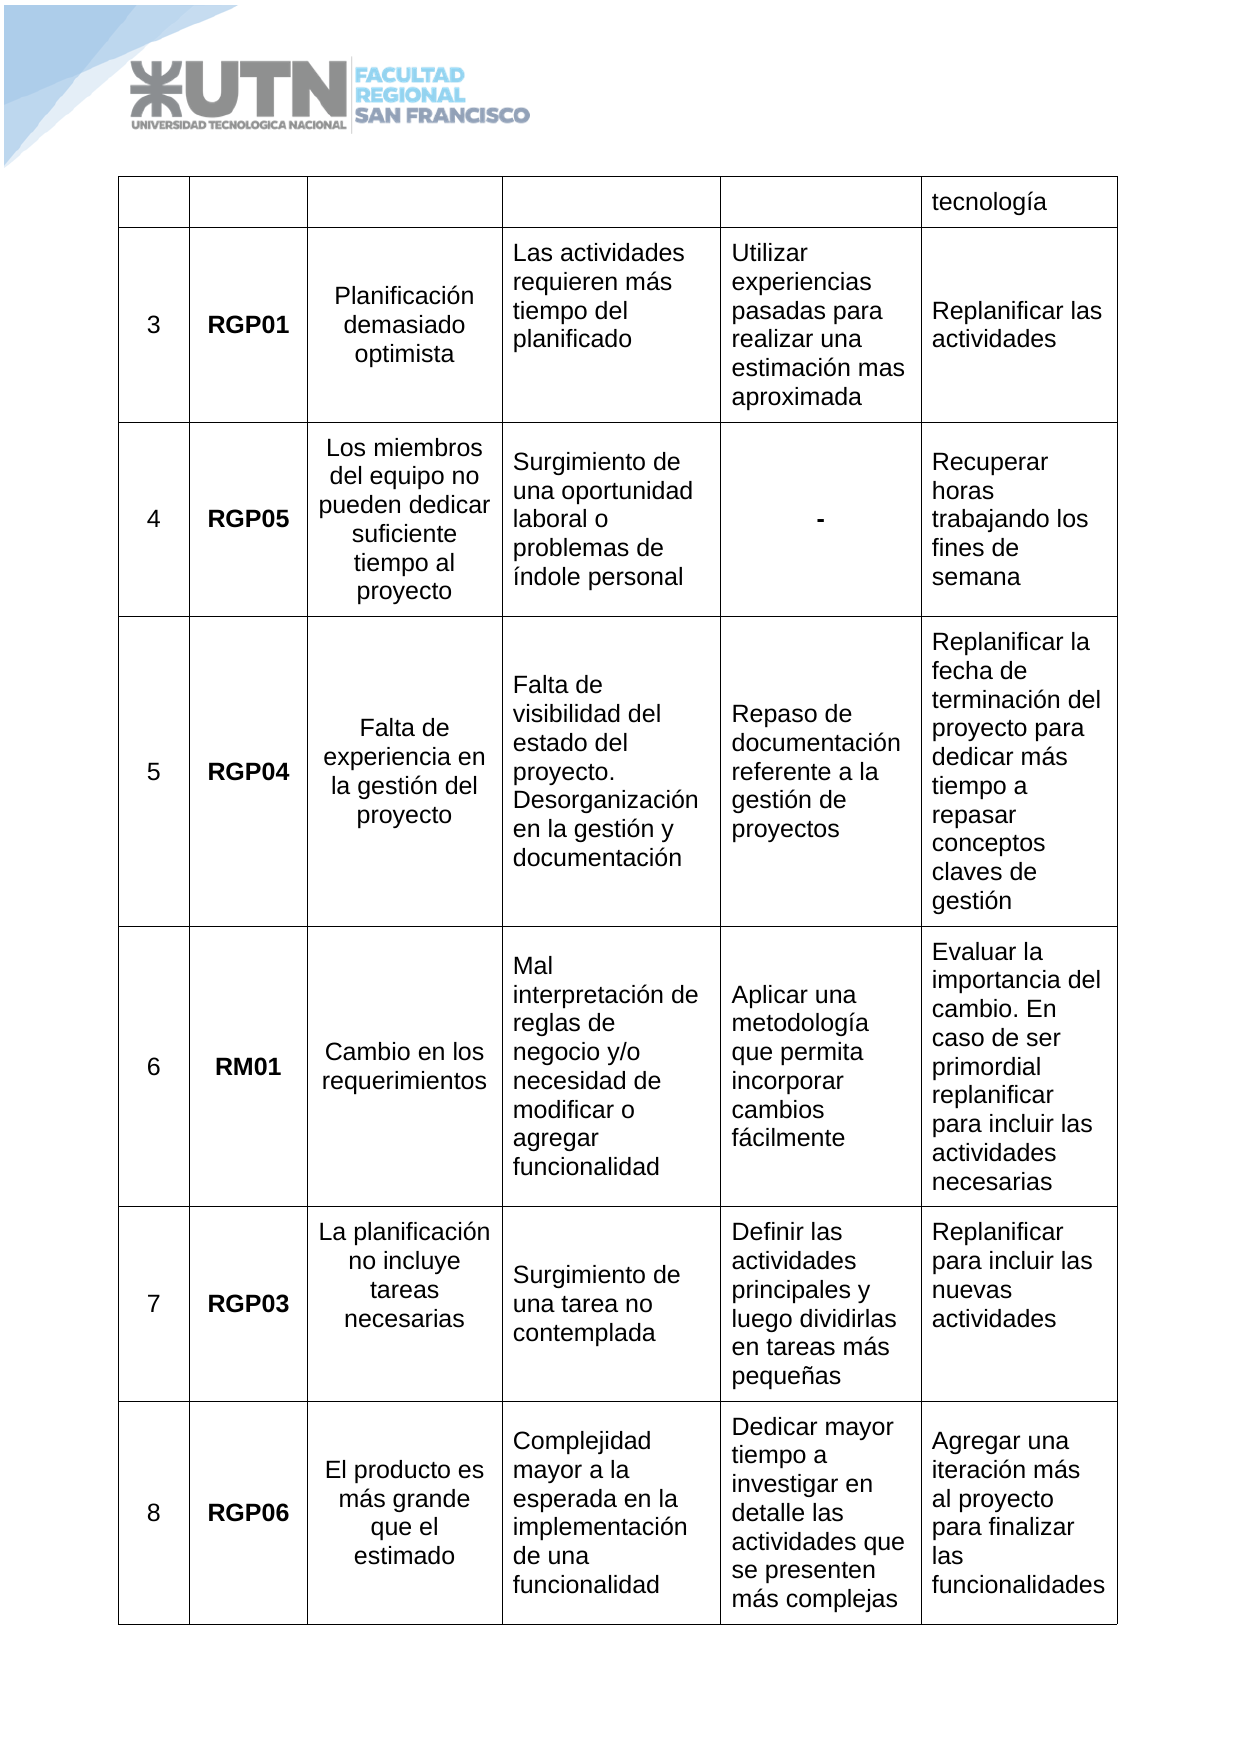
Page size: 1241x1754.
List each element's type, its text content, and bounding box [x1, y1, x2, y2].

table_cell RGP03 [190, 1207, 307, 1401]
table_cell Dedicar mayor tiempo a investigar en detalle las actividades que se presenten más complejas [721, 1402, 921, 1624]
table_cell Los miembros del equipo no pueden dedicar suficiente tiempo al proyecto [308, 423, 502, 616]
table_cell Replanificar la fecha de terminación del proyecto para dedicar más tiempo a repasar conceptos claves de gestión [922, 617, 1117, 926]
table_cell 6 [119, 927, 189, 1206]
table_cell Cambio en los requerimientos [308, 927, 502, 1206]
table_cell [308, 177, 502, 227]
table_cell Repaso de documentación referente a la gestión de proyectos [721, 617, 921, 926]
table_cell Surgimiento de una oportunidad laboral o problemas de índole personal [503, 423, 720, 616]
table_cell RGP01 [190, 228, 307, 422]
table_cell RGP05 [190, 423, 307, 616]
table_cell Surgimiento de una tarea no contemplada [503, 1207, 720, 1401]
table_cell 3 [119, 228, 189, 422]
table_cell Agregar una iteración más al proyecto para finalizar las funcionalidades [922, 1402, 1117, 1624]
table_cell Aplicar una metodología que permita incorporar cambios fácilmente [721, 927, 921, 1206]
table_cell 5 [119, 617, 189, 926]
table_cell Replanificar para incluir las nuevas actividades [922, 1207, 1117, 1401]
table_cell 4 [119, 423, 189, 616]
table_cell RGP04 [190, 617, 307, 926]
table_cell [721, 177, 921, 227]
table_cell [119, 177, 189, 227]
table_cell [190, 177, 307, 227]
table_cell Utilizar experiencias pasadas para realizar una estimación mas aproximada [721, 228, 921, 422]
table_cell Recuperar horas trabajando los fines de semana [922, 423, 1117, 616]
table_cell tecnología [922, 177, 1117, 227]
table_cell Complejidad mayor a la esperada en la implementación de una funcionalidad [503, 1402, 720, 1624]
table_cell Definir las actividades principales y luego dividirlas en tareas más pequeñas [721, 1207, 921, 1401]
table_cell Evaluar la importancia del cambio. En caso de ser primordial replanificar para incluir las actividades necesarias [922, 927, 1117, 1206]
table_cell [503, 177, 720, 227]
table_cell El producto es más grande que el estimado [308, 1402, 502, 1624]
table_cell 7 [119, 1207, 189, 1401]
table_cell La planificación no incluye tareas necesarias [308, 1207, 502, 1401]
picture [3, 5, 532, 169]
table_cell Falta de experiencia en la gestión del proyecto [308, 617, 502, 926]
table_cell Planificación demasiado optimista [308, 228, 502, 422]
table_cell Replanificar las actividades [922, 228, 1117, 422]
table_cell Falta de visibilidad del estado del proyecto. Desorganización en la gestión y documentación [503, 617, 720, 926]
table_cell RGP06 [190, 1402, 307, 1624]
table_cell Las actividades requieren más tiempo del planificado [503, 228, 720, 422]
table_cell 8 [119, 1402, 189, 1624]
table_cell Mal interpretación de reglas de negocio y/o necesidad de modificar o agregar funcionalidad [503, 927, 720, 1206]
table_cell RM01 [190, 927, 307, 1206]
table_cell - [721, 423, 921, 616]
